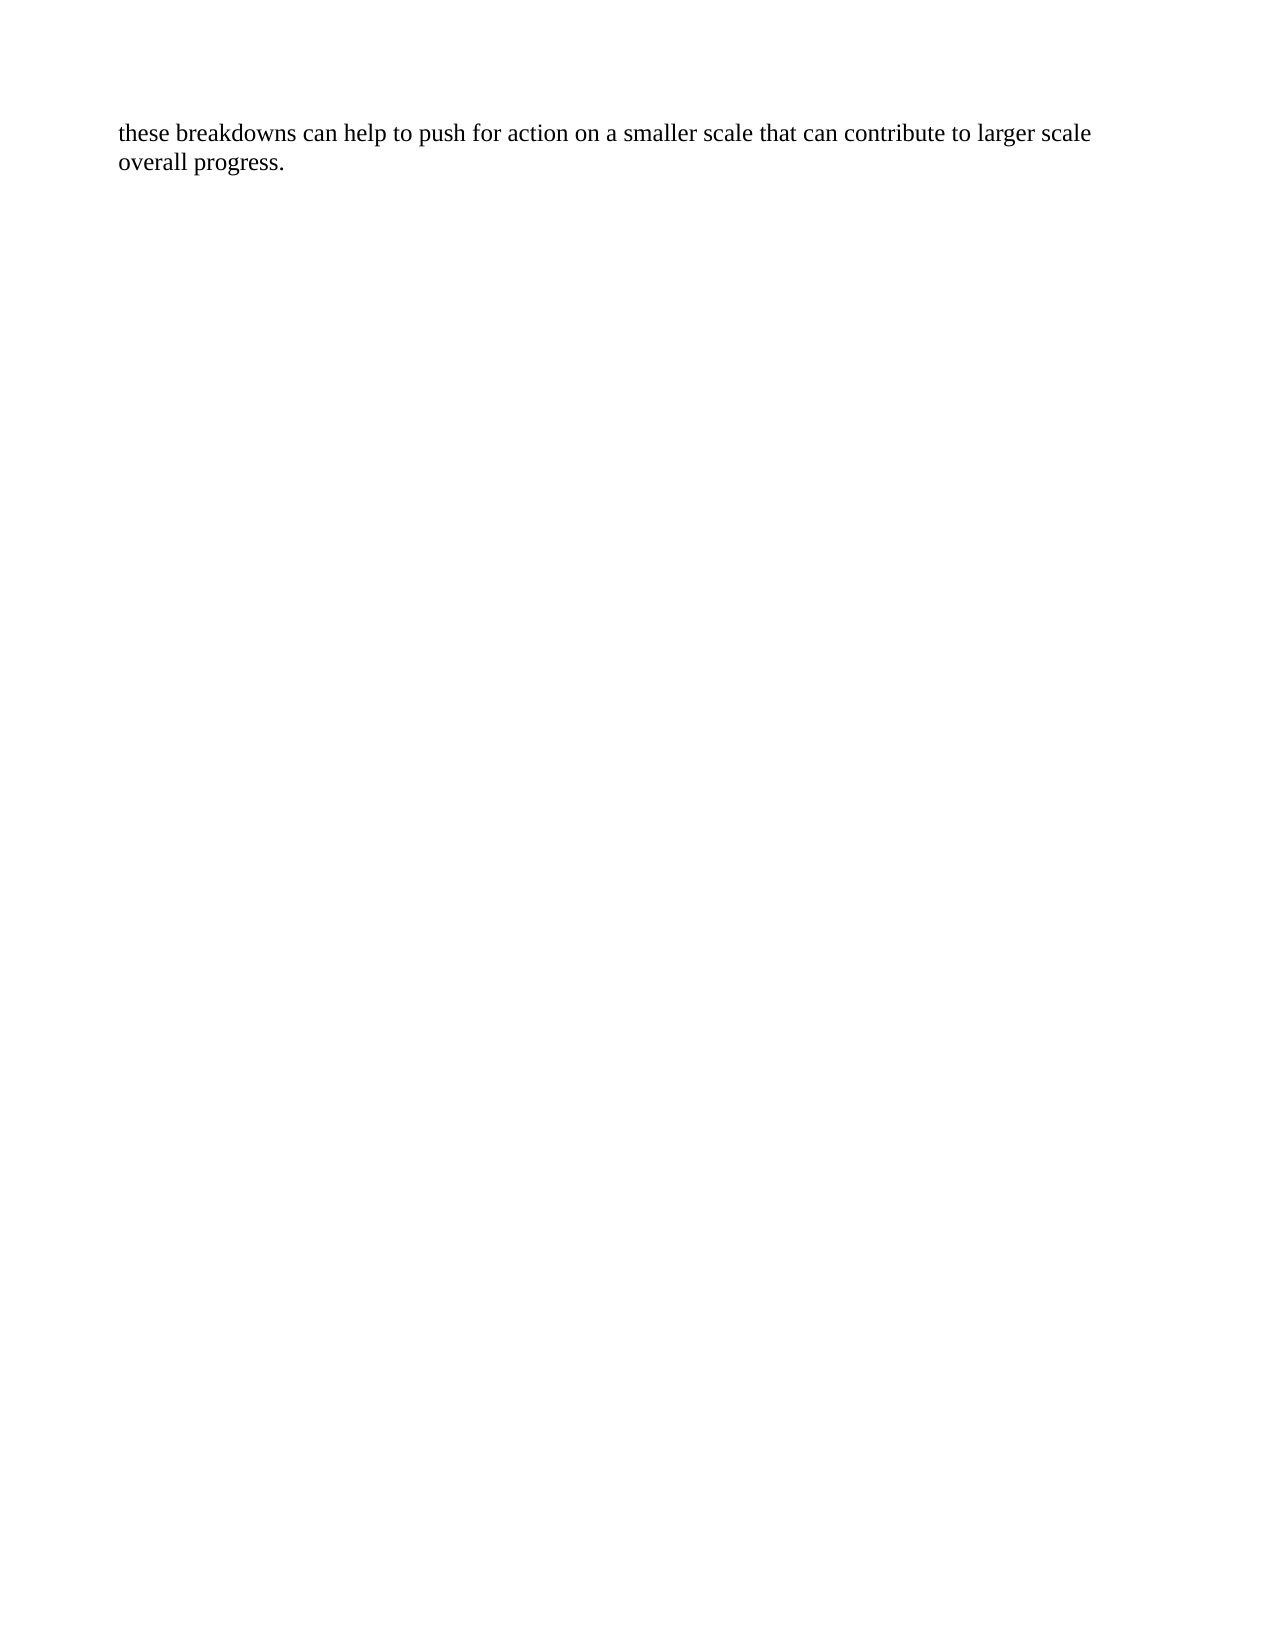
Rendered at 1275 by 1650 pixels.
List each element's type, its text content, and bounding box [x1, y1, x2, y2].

text these breakdowns can help to push for action on a smaller scale that can contribute to larger scale overall progress. [118, 118, 1157, 176]
